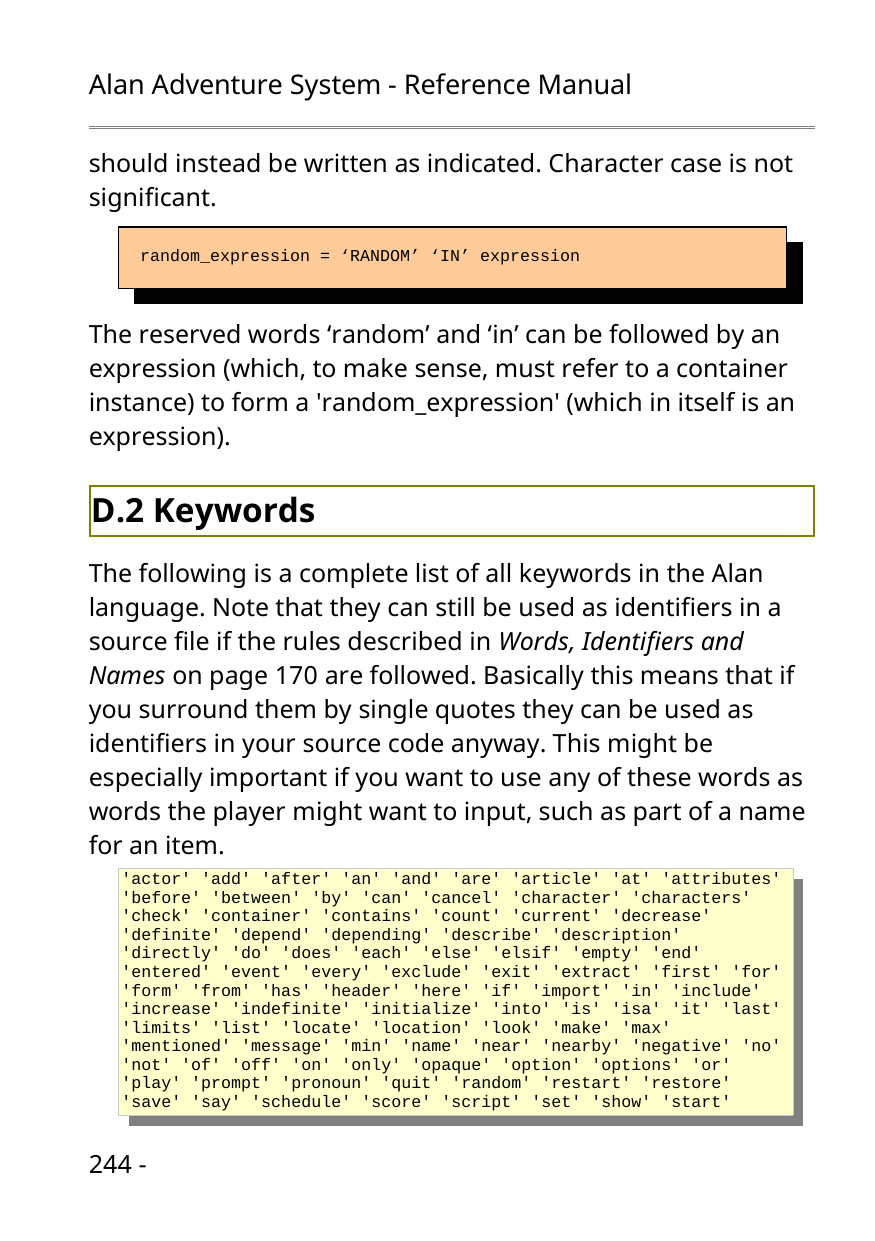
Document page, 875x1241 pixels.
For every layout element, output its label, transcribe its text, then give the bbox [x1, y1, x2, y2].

text random_expression = ‘RANDOM’ ‘IN’ expression [119, 228, 786, 288]
text The reserved words ‘random’ and ‘in’ can be followed by an expression (which, to make sense, must refer to a container instance) to form a 'random_expression' (which in itself is an expression). [88, 317, 815, 453]
text The following is a complete list of all keywords in the Alan language. Note that they can still be used as identifiers in a source file if the rules described in Words, Identifiers and Names on page 136 are followed. Basically this means that if you surround them by single quotes they can be used as identifiers in your source code anyway. This might be especially important if you want to use any of these words as words the player might want to input, such as part of a name for an item. [88, 556, 815, 862]
subtitle Keywords [91, 487, 813, 535]
text 'actor' 'add' 'after' 'an' 'and' 'are' 'article' 'at' 'attributes' 'before' 'between' 'by' 'can' 'cancel' 'character' 'characters' 'check' 'container' 'contains' 'count' 'current' 'decrease' 'definite' 'depend' 'depending' 'describe' 'description' 'directly' 'do' 'does' 'each' 'else' 'elsif' 'empty' 'end' 'entered' 'event' 'every' 'exclude' 'exit' 'extract' 'first' 'for' 'form' 'from' 'has' 'header' 'here' 'if' 'import' 'in' 'include' 'increase' 'indefinite' 'initialize' 'into' 'is' 'isa' 'it' 'last' 'limits' 'list' 'locate' 'location' 'look' 'make' 'max' 'mentioned' 'message' 'min' 'name' 'near' 'nearby' 'negative' 'no' 'not' 'of' 'off' 'on' 'only' 'opaque' 'option' 'options' 'or' 'play' 'prompt' 'pronoun' 'quit' 'random' 'restart' 'restore' 'save' 'say' 'schedule' 'score' 'script' 'set' 'show' 'start' [119, 869, 793, 1115]
text should instead be written as indicated. Character case is not significant. [88, 146, 815, 213]
